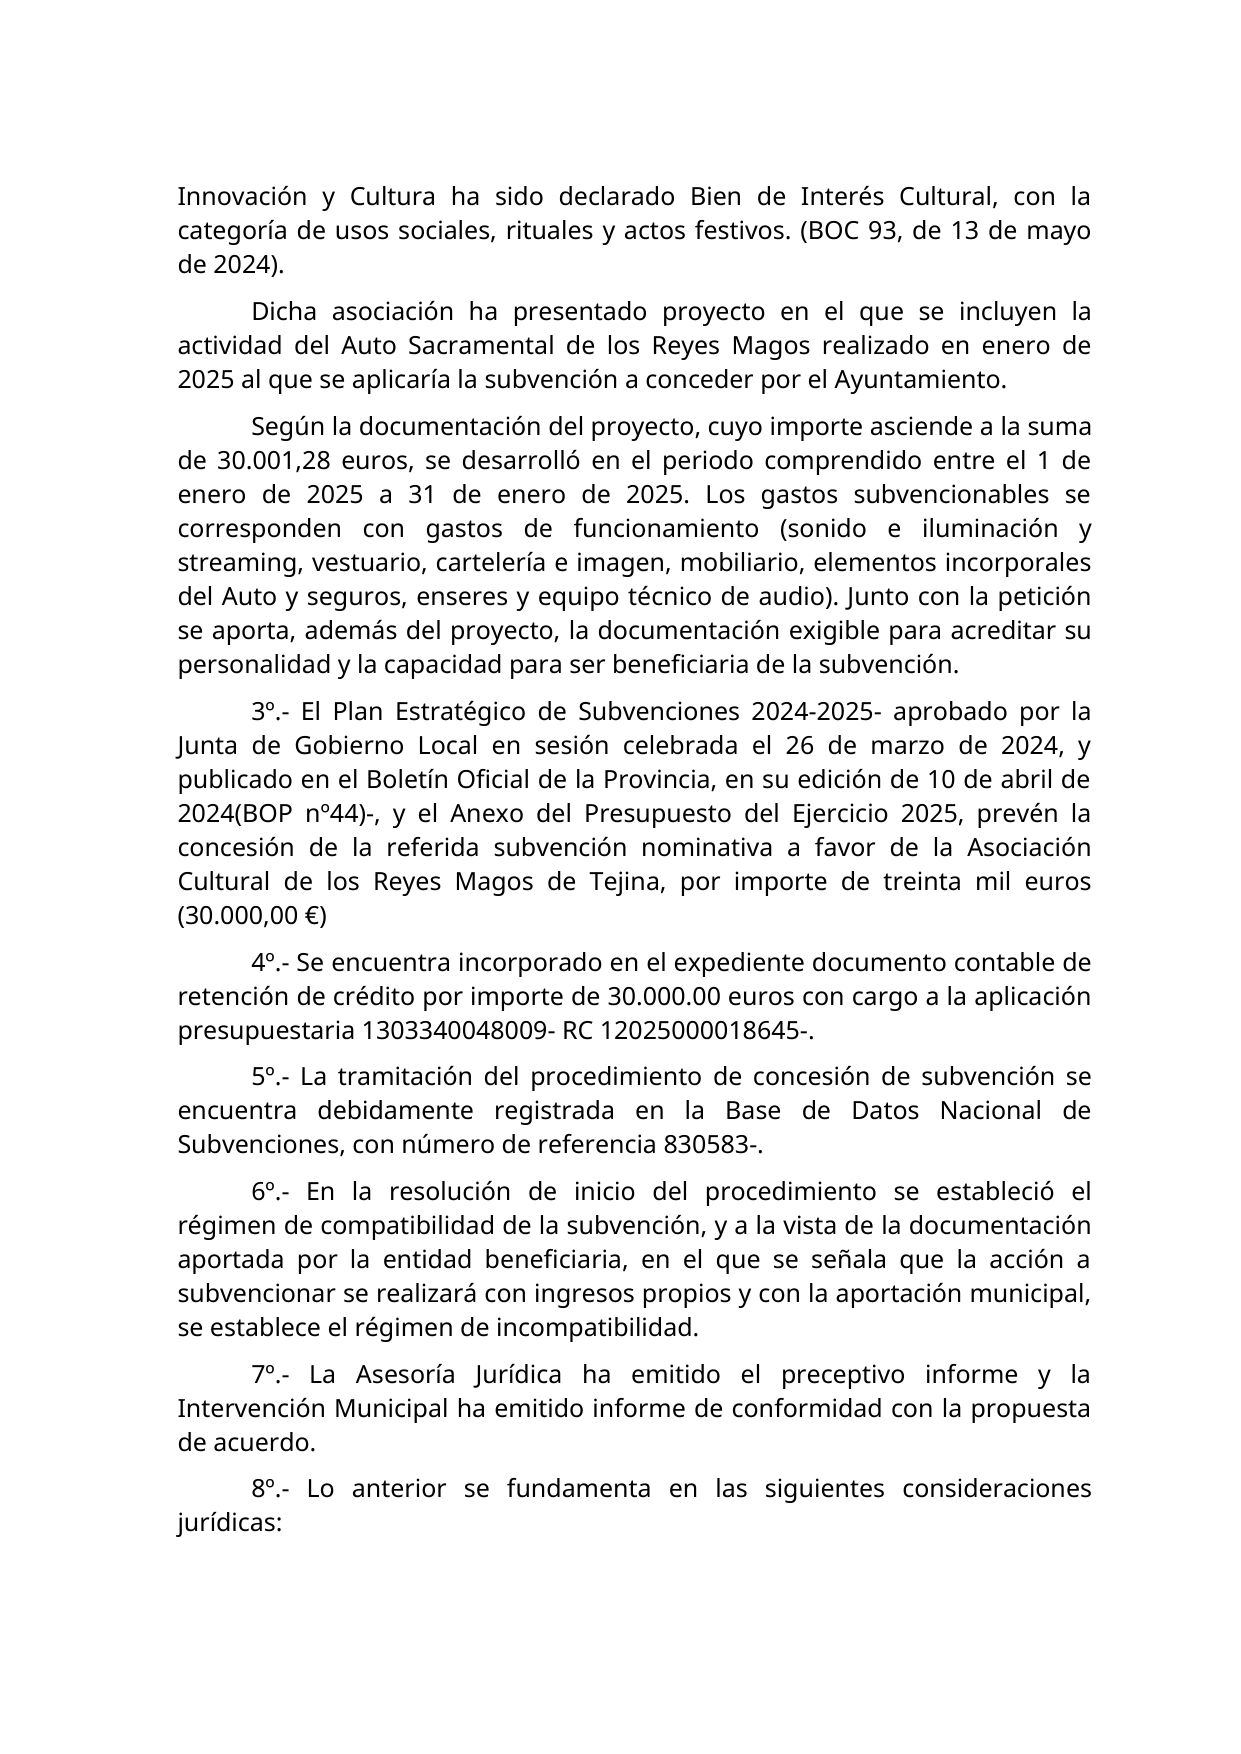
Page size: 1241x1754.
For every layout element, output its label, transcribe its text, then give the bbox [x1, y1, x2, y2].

text 8º.- Lo anterior se fundamenta en las siguientes consideraciones jurídicas: [177, 1471, 1093, 1539]
text Innovación y Cultura ha sido declarado Bien de Interés Cultural, con la categoría de usos sociales, rituales y actos festivos. (BOC 93, de 13 de mayo de 2024). [177, 179, 1093, 281]
text 4º.- Se encuentra incorporado en el expediente documento contable de retención de crédito por importe de 30.000.00 euros con cargo a la aplicación presupuestaria 1303340048009- RC 12025000018645-. [177, 944, 1093, 1046]
text 6º.- En la resolución de inicio del procedimiento se estableció el régimen de compatibilidad de la subvención, y a la vista de la documentación aportada por la entidad beneficiaria, en el que se señala que la acción a subvencionar se realizará con ingresos propios y con la aportación municipal, se establece el régimen de incompatibilidad. [177, 1173, 1093, 1344]
text Según la documentación del proyecto, cuyo importe asciende a la suma de 30.001,28 euros, se desarrolló en el periodo comprendido entre el 1 de enero de 2025 a 31 de enero de 2025. Los gastos subvencionables se corresponden con gastos de funcionamiento (sonido e iluminación y streaming, vestuario, cartelería e imagen, mobiliario, elementos incorporales del Auto y seguros, enseres y equipo técnico de audio). Junto con la petición se aporta, además del proyecto, la documentación exigible para acreditar su personalidad y la capacidad para ser beneficiaria de la subvención. [177, 408, 1093, 681]
text 3º.- El Plan Estratégico de Subvenciones 2024-2025- aprobado por la Junta de Gobierno Local en sesión celebrada el 26 de marzo de 2024, y publicado en el Boletín Oficial de la Provincia, en su edición de 10 de abril de 2024(BOP nº44)-, y el Anexo del Presupuesto del Ejercicio 2025, prevén la concesión de la referida subvención nominativa a favor de la Asociación Cultural de los Reyes Magos de Tejina, por importe de treinta mil euros (30.000,00 €) [177, 693, 1093, 932]
text 7º.- La Asesoría Jurídica ha emitido el preceptivo informe y la Intervención Municipal ha emitido informe de conformidad con la propuesta de acuerdo. [177, 1356, 1093, 1458]
text Dicha asociación ha presentado proyecto en el que se incluyen la actividad del Auto Sacramental de los Reyes Magos realizado en enero de 2025 al que se aplicaría la subvención a conceder por el Ayuntamiento. [177, 293, 1093, 396]
text 5º.- La tramitación del procedimiento de concesión de subvención se encuentra debidamente registrada en la Base de Datos Nacional de Subvenciones, con número de referencia 830583-. [177, 1059, 1093, 1161]
